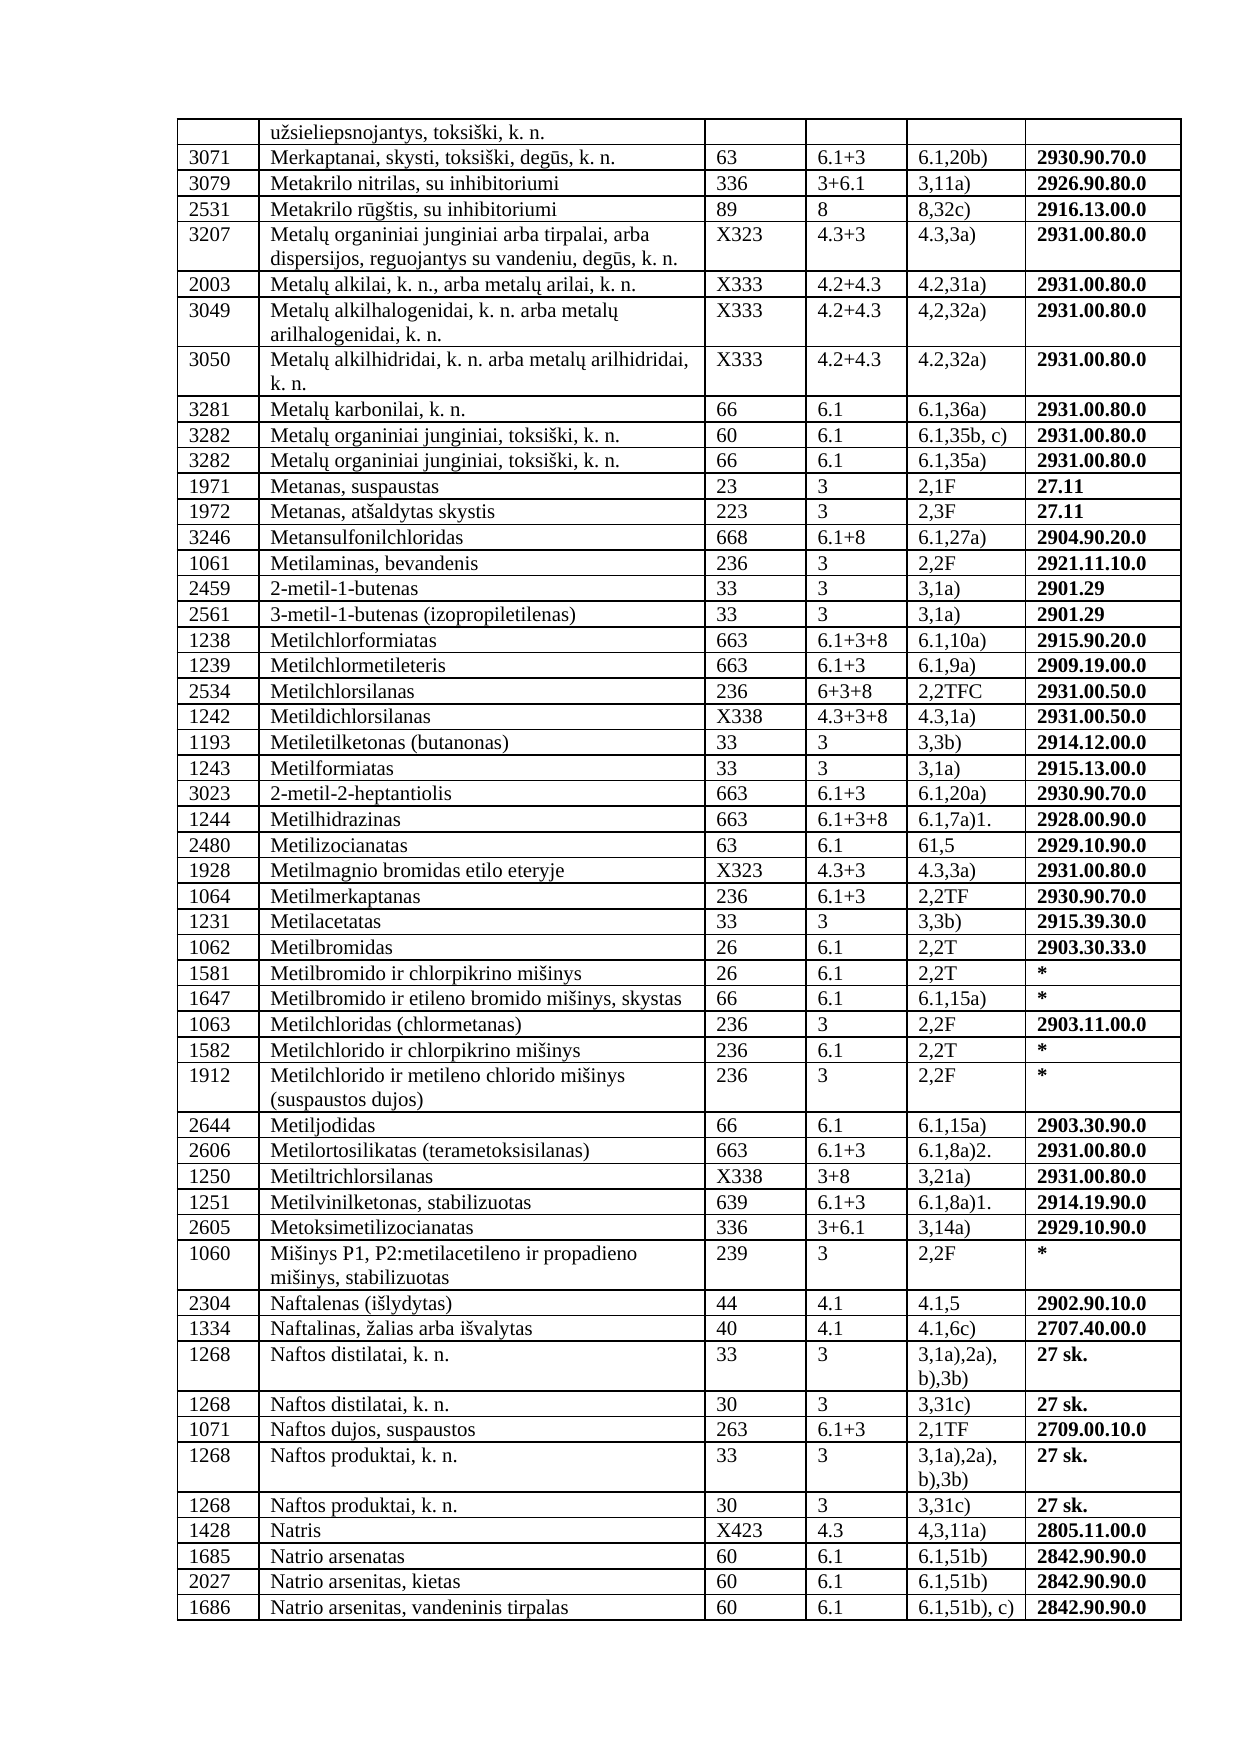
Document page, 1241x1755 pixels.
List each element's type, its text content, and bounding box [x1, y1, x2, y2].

table_cell Metilchlorsilanas [260, 679, 704, 703]
table_cell Metalų alkilhidridai, k. n. arba metalų arilhidridai, k. n. [260, 347, 704, 395]
table_cell Naftos distilatai, k. n. [260, 1342, 704, 1390]
table_cell 6.1 [807, 1038, 906, 1062]
table_cell 6.1,20a) [908, 781, 1025, 805]
table_cell 33 [706, 576, 805, 600]
table_cell Natris [260, 1518, 704, 1542]
table_cell 2,2F [908, 1241, 1025, 1289]
table_cell 6.1+3 [807, 884, 906, 908]
table_cell Metilchlormetileteris [260, 653, 704, 677]
table_cell 3-metil-1-butenas (izopropiletilenas) [260, 602, 704, 626]
table_cell Metalų alkilhalogenidai, k. n. arba metalų arilhalogenidai, k. n. [260, 298, 704, 346]
table_cell 60 [706, 1595, 805, 1619]
table_cell 2561 [178, 602, 258, 626]
table_cell 4.2+4.3 [807, 298, 906, 346]
table_cell Natrio arsenitas, vandeninis tirpalas [260, 1595, 704, 1619]
table_cell užsieliepsnojantys, toksiški, k. n. [260, 120, 704, 144]
table_cell 1243 [178, 756, 258, 780]
table_cell 2,2T [908, 1038, 1025, 1062]
table_cell 6.1,51b) [908, 1544, 1025, 1568]
table_cell 1063 [178, 1012, 258, 1036]
table_cell 3023 [178, 781, 258, 805]
table_cell 6+3+8 [807, 679, 906, 703]
table_cell X323 [706, 858, 805, 882]
table_cell Metilchloridas (chlormetanas) [260, 1012, 704, 1036]
table_cell 2928.00.90.0 [1026, 807, 1180, 831]
table_cell Metilbromidas [260, 935, 704, 959]
table_cell 6.1 [807, 448, 906, 472]
table_cell 2027 [178, 1570, 258, 1593]
table_cell 2531 [178, 197, 258, 221]
table_cell 89 [706, 197, 805, 221]
table_cell Metiljodidas [260, 1113, 704, 1137]
table_cell Metakrilo nitrilas, su inhibitoriumi [260, 171, 704, 195]
table_cell Naftos distilatai, k. n. [260, 1392, 704, 1416]
table_cell 4.2+4.3 [807, 347, 906, 395]
table_cell * [1026, 1063, 1180, 1111]
table_cell X323 [706, 222, 805, 270]
table_cell 336 [706, 1215, 805, 1239]
table_cell 2,3F [908, 500, 1025, 523]
table_cell 66 [706, 448, 805, 472]
table_cell 4.1,6c) [908, 1316, 1025, 1340]
table_cell 2480 [178, 833, 258, 857]
table_cell 3 [807, 730, 906, 754]
table_cell 236 [706, 551, 805, 575]
table_cell 6.1,51b), c) [908, 1595, 1025, 1619]
table_cell 663 [706, 807, 805, 831]
table_cell 1582 [178, 1038, 258, 1062]
table_cell Metilortosilikatas (terametoksisilanas) [260, 1138, 704, 1162]
table_cell 2931.00.80.0 [1026, 272, 1180, 296]
table_cell 4.3+3 [807, 858, 906, 882]
table_cell 1912 [178, 1063, 258, 1111]
table_cell 6.1,20b) [908, 145, 1025, 169]
table_cell 3049 [178, 298, 258, 346]
table_cell 3,1a) [908, 756, 1025, 780]
table_cell 3,11a) [908, 171, 1025, 195]
table_cell 3079 [178, 171, 258, 195]
table_cell 3 [807, 1493, 906, 1517]
table_cell Metilbromido ir etileno bromido mišinys, skystas [260, 986, 704, 1010]
table_cell 263 [706, 1417, 805, 1441]
table_cell 4.3,3a) [908, 858, 1025, 882]
table_cell 2707.40.00.0 [1026, 1316, 1180, 1340]
table_cell 668 [706, 525, 805, 549]
table_cell 2931.00.80.0 [1026, 423, 1180, 447]
table_cell 3 [807, 551, 906, 575]
table_cell 2904.90.20.0 [1026, 525, 1180, 549]
table_cell 3071 [178, 145, 258, 169]
table_cell 2,1F [908, 474, 1025, 498]
table_cell Metilhidrazinas [260, 807, 704, 831]
table_cell [706, 120, 805, 144]
table_cell 3 [807, 500, 906, 523]
table_cell 6.1+3 [807, 1138, 906, 1162]
table_cell Merkaptanai, skysti, toksiški, degūs, k. n. [260, 145, 704, 169]
table_cell 2842.90.90.0 [1026, 1570, 1180, 1593]
table_cell 2931.00.80.0 [1026, 222, 1180, 270]
table_cell 2931.00.80.0 [1026, 347, 1180, 395]
table_cell 663 [706, 1138, 805, 1162]
table_cell 2903.30.90.0 [1026, 1113, 1180, 1137]
table_cell 6.1 [807, 1595, 906, 1619]
table_cell 27 sk. [1026, 1342, 1180, 1390]
table_cell X423 [706, 1518, 805, 1542]
table_cell 6.1 [807, 1113, 906, 1137]
table_cell 2931.00.50.0 [1026, 679, 1180, 703]
table_cell 2929.10.90.0 [1026, 833, 1180, 857]
table_cell 4.3,3a) [908, 222, 1025, 270]
table_cell 2304 [178, 1291, 258, 1315]
table_cell 2709.00.10.0 [1026, 1417, 1180, 1441]
table_cell 3,3b) [908, 910, 1025, 933]
table_cell 6.1+3+8 [807, 807, 906, 831]
table_cell 2931.00.80.0 [1026, 1164, 1180, 1188]
table_cell Naftos produktai, k. n. [260, 1443, 704, 1491]
table_cell 1060 [178, 1241, 258, 1289]
table_cell [807, 120, 906, 144]
table_cell 3 [807, 474, 906, 498]
table_cell 3 [807, 1063, 906, 1111]
table_cell 1250 [178, 1164, 258, 1188]
table_cell 1928 [178, 858, 258, 882]
table_cell 6.1,51b) [908, 1570, 1025, 1593]
table_cell 66 [706, 397, 805, 421]
table_cell 60 [706, 1544, 805, 1568]
table_cell 30 [706, 1493, 805, 1517]
table_cell 2,2F [908, 551, 1025, 575]
table_cell 6.1,8a)1. [908, 1190, 1025, 1214]
table_cell 61,5 [908, 833, 1025, 857]
table_cell 3 [807, 1342, 906, 1390]
table_cell 66 [706, 1113, 805, 1137]
table_cell 6.1 [807, 961, 906, 985]
table_cell Metilacetatas [260, 910, 704, 933]
table_cell Naftos produktai, k. n. [260, 1493, 704, 1517]
table_cell 239 [706, 1241, 805, 1289]
table_cell 6.1+8 [807, 525, 906, 549]
table_cell 3,31c) [908, 1392, 1025, 1416]
table_cell 6.1,15a) [908, 986, 1025, 1010]
table_cell Metilizocianatas [260, 833, 704, 857]
table_cell 3281 [178, 397, 258, 421]
table_cell 3,1a) [908, 602, 1025, 626]
table_cell 30 [706, 1392, 805, 1416]
table_cell 2915.39.30.0 [1026, 910, 1180, 933]
table_cell 3 [807, 1241, 906, 1289]
table_cell X333 [706, 347, 805, 395]
table_cell 33 [706, 1443, 805, 1491]
table_cell 663 [706, 628, 805, 652]
table_cell Natrio arsenitas, kietas [260, 1570, 704, 1593]
table_cell 33 [706, 1342, 805, 1390]
table_cell 6.1 [807, 1544, 906, 1568]
table_cell 2901.29 [1026, 576, 1180, 600]
table_cell 2605 [178, 1215, 258, 1239]
table_cell 6.1 [807, 423, 906, 447]
table_cell 236 [706, 1012, 805, 1036]
table_cell Metalų organiniai junginiai arba tirpalai, arba dispersijos, reguojantys su vandeniu, degūs, k. n. [260, 222, 704, 270]
table_cell 223 [706, 500, 805, 523]
table_cell Metanas, suspaustas [260, 474, 704, 498]
table_cell 63 [706, 833, 805, 857]
table_cell 2926.90.80.0 [1026, 171, 1180, 195]
table_cell 4.3+3 [807, 222, 906, 270]
table_cell 2-metil-2-heptantiolis [260, 781, 704, 805]
table_cell Metansulfonilchloridas [260, 525, 704, 549]
table_cell X333 [706, 272, 805, 296]
table_cell Metalų organiniai junginiai, toksiški, k. n. [260, 448, 704, 472]
table_cell 1242 [178, 705, 258, 728]
table_cell 8,32c) [908, 197, 1025, 221]
table_cell 2930.90.70.0 [1026, 145, 1180, 169]
table_cell 1239 [178, 653, 258, 677]
table_cell 4.2,32a) [908, 347, 1025, 395]
table_cell 1244 [178, 807, 258, 831]
table_cell [178, 120, 258, 144]
table_cell 2,2T [908, 961, 1025, 985]
table_cell 33 [706, 730, 805, 754]
table_cell 2915.90.20.0 [1026, 628, 1180, 652]
table_cell 2842.90.90.0 [1026, 1595, 1180, 1619]
table_cell 1062 [178, 935, 258, 959]
table_cell 6.1,36a) [908, 397, 1025, 421]
table_cell 27.11 [1026, 500, 1180, 523]
table_cell 3 [807, 756, 906, 780]
table_cell 1061 [178, 551, 258, 575]
table_cell 3282 [178, 423, 258, 447]
table_cell 1972 [178, 500, 258, 523]
table_cell 3,31c) [908, 1493, 1025, 1517]
table_cell 2903.11.00.0 [1026, 1012, 1180, 1036]
table_cell 236 [706, 679, 805, 703]
table_cell 236 [706, 1038, 805, 1062]
table_cell X338 [706, 1164, 805, 1188]
table_cell 2,2TF [908, 884, 1025, 908]
table_cell 1251 [178, 1190, 258, 1214]
table_cell 1685 [178, 1544, 258, 1568]
table_cell 3+8 [807, 1164, 906, 1188]
table_cell 663 [706, 781, 805, 805]
table_cell 2,2F [908, 1012, 1025, 1036]
table_cell 27.11 [1026, 474, 1180, 498]
table_cell 2,2F [908, 1063, 1025, 1111]
table_cell Metakrilo rūgštis, su inhibitoriumi [260, 197, 704, 221]
table_cell 3282 [178, 448, 258, 472]
table_cell Metalų karbonilai, k. n. [260, 397, 704, 421]
table_cell 33 [706, 910, 805, 933]
table_cell Natrio arsenatas [260, 1544, 704, 1568]
table_cell 2805.11.00.0 [1026, 1518, 1180, 1542]
table_cell 1193 [178, 730, 258, 754]
table_cell 33 [706, 602, 805, 626]
table_cell Metilchlorformiatas [260, 628, 704, 652]
table_cell 60 [706, 423, 805, 447]
table_cell 663 [706, 653, 805, 677]
table_cell 236 [706, 1063, 805, 1111]
table_cell 4.3 [807, 1518, 906, 1542]
table_cell 2,2T [908, 935, 1025, 959]
table_cell 3,14a) [908, 1215, 1025, 1239]
table_cell 2915.13.00.0 [1026, 756, 1180, 780]
table_cell 6.1,35b, c) [908, 423, 1025, 447]
table_cell [1026, 120, 1180, 144]
table_cell 3207 [178, 222, 258, 270]
table_cell 3+6.1 [807, 1215, 906, 1239]
table_cell Naftalenas (išlydytas) [260, 1291, 704, 1315]
table_cell 26 [706, 935, 805, 959]
table_cell 2931.00.80.0 [1026, 397, 1180, 421]
table_cell Metanas, atšaldytas skystis [260, 500, 704, 523]
table_cell X333 [706, 298, 805, 346]
table_cell 336 [706, 171, 805, 195]
table_cell * [1026, 986, 1180, 1010]
table_cell 3 [807, 576, 906, 600]
table_cell 2930.90.70.0 [1026, 884, 1180, 908]
table_cell Mišinys P1, P2:metilacetileno ir propadieno mišinys, stabilizuotas [260, 1241, 704, 1289]
table_cell 6.1 [807, 397, 906, 421]
table_cell 6.1 [807, 935, 906, 959]
table_cell 33 [706, 756, 805, 780]
table_cell Metilmagnio bromidas etilo eteryje [260, 858, 704, 882]
table_cell X338 [706, 705, 805, 728]
table_cell 2930.90.70.0 [1026, 781, 1180, 805]
table_cell 1647 [178, 986, 258, 1010]
table_cell 63 [706, 145, 805, 169]
table_cell 2534 [178, 679, 258, 703]
table_cell 4,3,11a) [908, 1518, 1025, 1542]
table_cell 6.1,15a) [908, 1113, 1025, 1137]
table_cell 4.1 [807, 1316, 906, 1340]
table_cell 3,21a) [908, 1164, 1025, 1188]
table_cell Metoksimetilizocianatas [260, 1215, 704, 1239]
table_cell 1064 [178, 884, 258, 908]
table_cell 1686 [178, 1595, 258, 1619]
table_cell 4,2,32a) [908, 298, 1025, 346]
table_cell 8 [807, 197, 906, 221]
table_cell Naftos dujos, suspaustos [260, 1417, 704, 1441]
table_cell 2909.19.00.0 [1026, 653, 1180, 677]
table_cell Metilbromido ir chlorpikrino mišinys [260, 961, 704, 985]
table_cell Metilaminas, bevandenis [260, 551, 704, 575]
table_cell 4.2,31a) [908, 272, 1025, 296]
table_cell 6.1+3 [807, 781, 906, 805]
table_cell 3 [807, 910, 906, 933]
table_cell 6.1,8a)2. [908, 1138, 1025, 1162]
table_cell 2914.19.90.0 [1026, 1190, 1180, 1214]
table_cell 4.1,5 [908, 1291, 1025, 1315]
table_cell 27 sk. [1026, 1493, 1180, 1517]
table_cell 2931.00.80.0 [1026, 1138, 1180, 1162]
table_cell 3 [807, 1443, 906, 1491]
table_cell 2901.29 [1026, 602, 1180, 626]
table_cell 3246 [178, 525, 258, 549]
table_cell Metilchlorido ir metileno chlorido mišinys (suspaustos dujos) [260, 1063, 704, 1111]
table_cell Metalų alkilai, k. n., arba metalų arilai, k. n. [260, 272, 704, 296]
table_cell Metalų organiniai junginiai, toksiški, k. n. [260, 423, 704, 447]
table_cell 1971 [178, 474, 258, 498]
table_cell 3,3b) [908, 730, 1025, 754]
table_cell 2931.00.80.0 [1026, 858, 1180, 882]
table_cell 1428 [178, 1518, 258, 1542]
table_cell 27 sk. [1026, 1443, 1180, 1491]
table_cell 6.1+3 [807, 1190, 906, 1214]
table_cell 6.1,7a)1. [908, 807, 1025, 831]
table_cell 3,1a),2a), b),3b) [908, 1342, 1025, 1390]
table_cell 1238 [178, 628, 258, 652]
table_cell 2916.13.00.0 [1026, 197, 1180, 221]
table_cell 2003 [178, 272, 258, 296]
table_cell 23 [706, 474, 805, 498]
table_cell 44 [706, 1291, 805, 1315]
table_cell 60 [706, 1570, 805, 1593]
table_cell 639 [706, 1190, 805, 1214]
table_cell 1231 [178, 910, 258, 933]
table_cell * [1026, 1241, 1180, 1289]
table_cell Metiletilketonas (butanonas) [260, 730, 704, 754]
table_cell 2931.00.80.0 [1026, 448, 1180, 472]
table_cell 2902.90.10.0 [1026, 1291, 1180, 1315]
table_cell Metilchlorido ir chlorpikrino mišinys [260, 1038, 704, 1062]
table_cell 3 [807, 1012, 906, 1036]
table_cell 2931.00.80.0 [1026, 298, 1180, 346]
table_cell 1268 [178, 1342, 258, 1390]
table_cell 6.1+3 [807, 653, 906, 677]
table_cell 3 [807, 602, 906, 626]
table_cell 4.3,1a) [908, 705, 1025, 728]
table_cell 2-metil-1-butenas [260, 576, 704, 600]
table_cell 2914.12.00.0 [1026, 730, 1180, 754]
table_cell 2,2TFC [908, 679, 1025, 703]
table_cell 1334 [178, 1316, 258, 1340]
table_cell 2903.30.33.0 [1026, 935, 1180, 959]
table_cell 3+6.1 [807, 171, 906, 195]
table_cell 3050 [178, 347, 258, 395]
table_cell 1268 [178, 1392, 258, 1416]
table_cell 1581 [178, 961, 258, 985]
table_cell 2842.90.90.0 [1026, 1544, 1180, 1568]
table_cell 2644 [178, 1113, 258, 1137]
table_cell 6.1+3 [807, 1417, 906, 1441]
table_cell 3,1a),2a), b),3b) [908, 1443, 1025, 1491]
table_cell 2606 [178, 1138, 258, 1162]
table_cell Metilvinilketonas, stabilizuotas [260, 1190, 704, 1214]
table_cell 1268 [178, 1493, 258, 1517]
table_cell 236 [706, 884, 805, 908]
table_cell 2459 [178, 576, 258, 600]
table_cell Metilmerkaptanas [260, 884, 704, 908]
table_cell 40 [706, 1316, 805, 1340]
table_cell 6.1+3 [807, 145, 906, 169]
table_cell 6.1 [807, 1570, 906, 1593]
table_cell 6.1,10a) [908, 628, 1025, 652]
table_cell 1268 [178, 1443, 258, 1491]
table_cell 66 [706, 986, 805, 1010]
table_cell Naftalinas, žalias arba išvalytas [260, 1316, 704, 1340]
table_cell 2931.00.50.0 [1026, 705, 1180, 728]
table_cell 2921.11.10.0 [1026, 551, 1180, 575]
table_cell 4.2+4.3 [807, 272, 906, 296]
table_cell 3 [807, 1392, 906, 1416]
table_cell Metilformiatas [260, 756, 704, 780]
table_cell 4.1 [807, 1291, 906, 1315]
table_cell 4.3+3+8 [807, 705, 906, 728]
table_cell 3,1a) [908, 576, 1025, 600]
table_cell 27 sk. [1026, 1392, 1180, 1416]
table_cell 6.1,27a) [908, 525, 1025, 549]
table_cell 2929.10.90.0 [1026, 1215, 1180, 1239]
table_cell 6.1,35a) [908, 448, 1025, 472]
table_cell 6.1,9a) [908, 653, 1025, 677]
table_cell * [1026, 1038, 1180, 1062]
table_cell * [1026, 961, 1180, 985]
table_cell 26 [706, 961, 805, 985]
table_cell 6.1 [807, 986, 906, 1010]
table_cell 6.1 [807, 833, 906, 857]
table_cell Metiltrichlorsilanas [260, 1164, 704, 1188]
table_cell Metildichlorsilanas [260, 705, 704, 728]
table_cell 6.1+3+8 [807, 628, 906, 652]
table_cell [908, 120, 1025, 144]
table_cell 2,1TF [908, 1417, 1025, 1441]
table_cell 1071 [178, 1417, 258, 1441]
